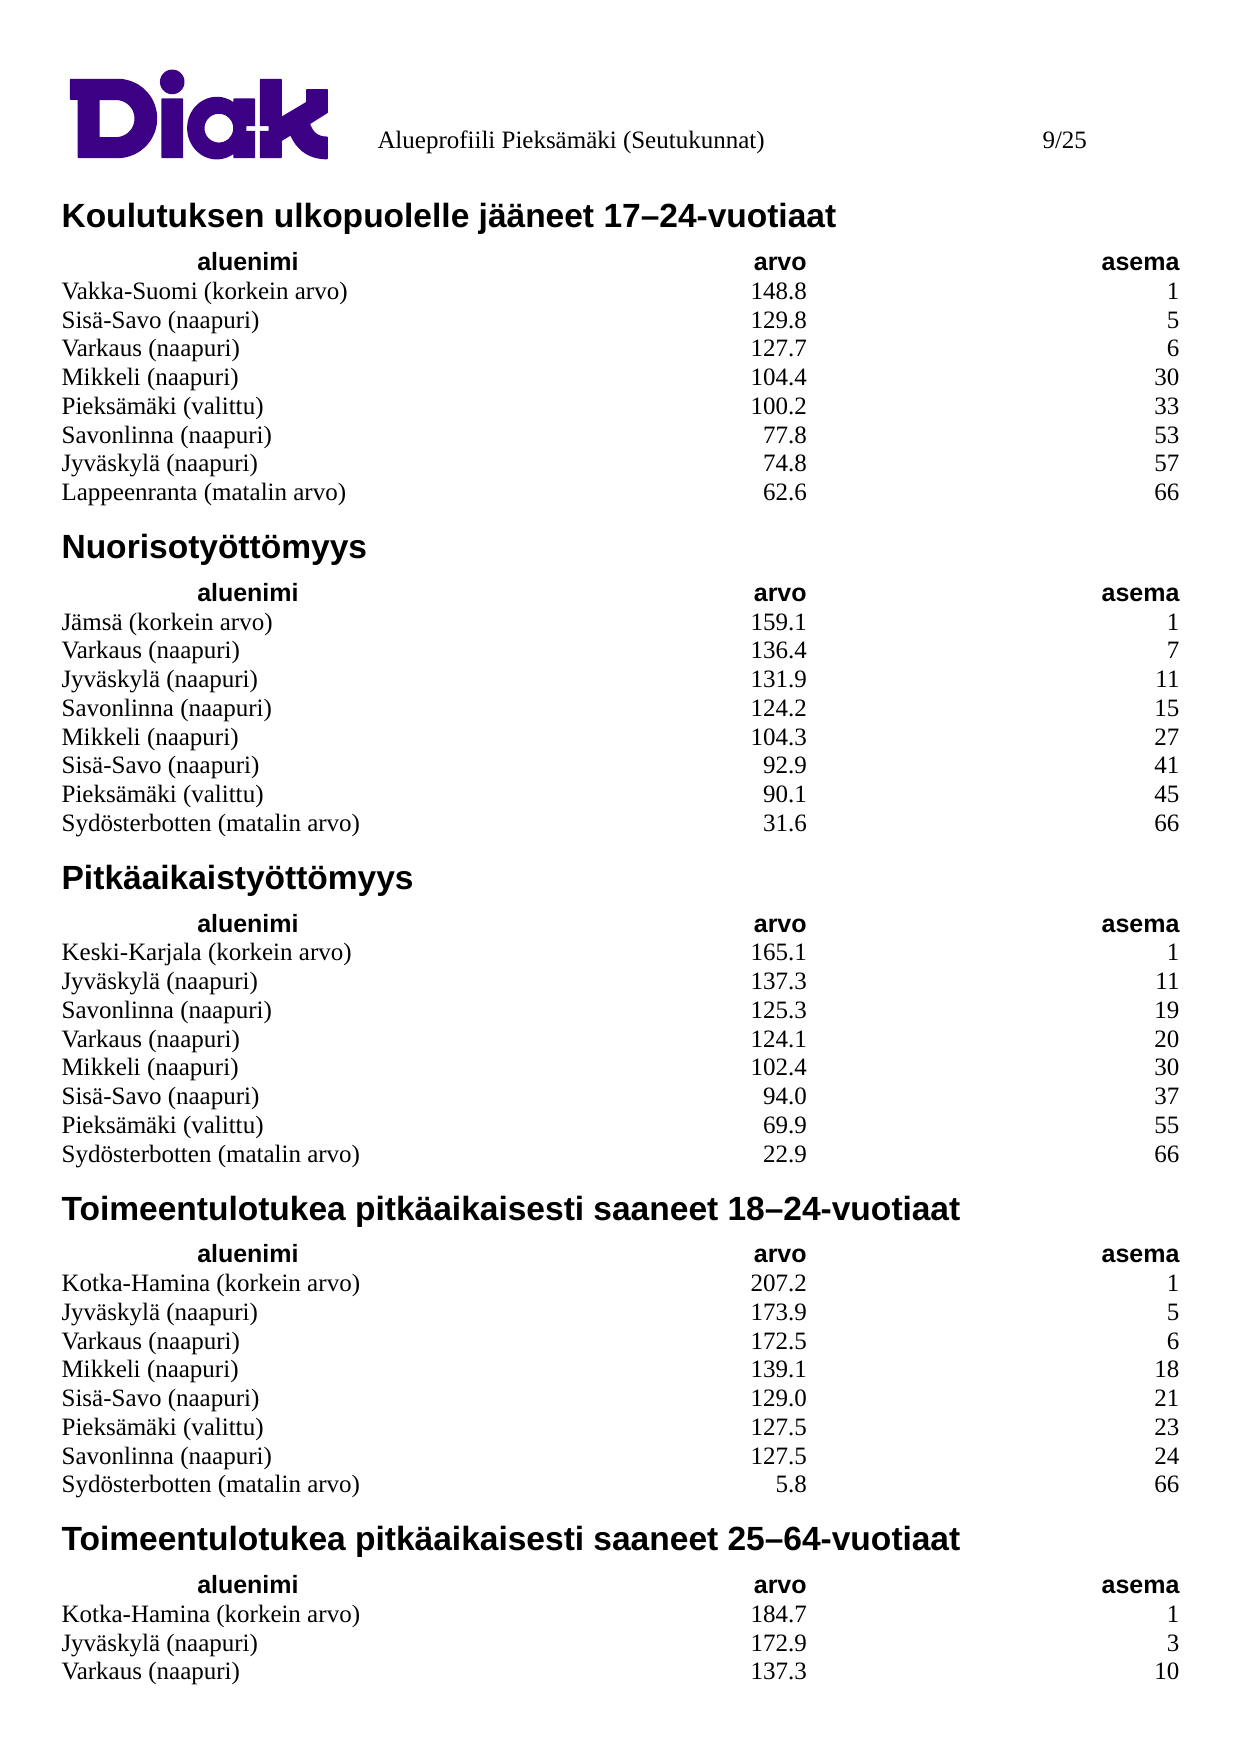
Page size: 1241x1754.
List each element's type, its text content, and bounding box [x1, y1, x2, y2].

table_cell Jyväskylä (naapuri) [61, 1297, 434, 1326]
table_cell Mikkeli (naapuri) [61, 362, 434, 391]
table_cell 148.8 [434, 276, 806, 305]
table_cell 7 [806, 636, 1179, 664]
table_cell Kotka-Hamina (korkein arvo) [61, 1599, 434, 1628]
table_cell 5 [806, 1297, 1179, 1326]
table_cell 104.4 [434, 362, 806, 391]
table_cell 69.9 [434, 1110, 806, 1139]
subtitle Koulutuksen ulkopuolelle jääneet 17–24-vuotiaat [61, 196, 1179, 235]
table_cell 94.0 [434, 1081, 806, 1110]
table_cell Savonlinna (naapuri) [61, 693, 434, 722]
table_cell Sisä-Savo (naapuri) [61, 1383, 434, 1412]
table_cell 30 [806, 362, 1179, 391]
table_cell Mikkeli (naapuri) [61, 722, 434, 751]
table_cell 92.9 [434, 751, 806, 779]
table_header asema [806, 578, 1179, 607]
table_cell 127.5 [434, 1441, 806, 1469]
table_cell 1 [806, 1599, 1179, 1628]
table_cell 3 [806, 1628, 1179, 1656]
table_cell Pieksämäki (valittu) [61, 1110, 434, 1139]
table_cell 184.7 [434, 1599, 806, 1628]
subtitle Pitkäaikaistyöttömyys [61, 858, 1179, 896]
table_cell 66 [806, 808, 1179, 837]
subtitle Nuorisotyöttömyys [61, 527, 1179, 566]
table_cell Varkaus (naapuri) [61, 334, 434, 362]
table_cell 53 [806, 420, 1179, 448]
table_cell 41 [806, 751, 1179, 779]
table_cell 20 [806, 1024, 1179, 1052]
table_cell 62.6 [434, 477, 806, 506]
table_cell Sydösterbotten (matalin arvo) [61, 1470, 434, 1498]
table_cell Jyväskylä (naapuri) [61, 664, 434, 693]
table_header arvo [434, 247, 806, 276]
table_cell 23 [806, 1412, 1179, 1441]
table_cell 27 [806, 722, 1179, 751]
table_header aluenimi [61, 247, 434, 276]
table_cell Pieksämäki (valittu) [61, 779, 434, 808]
table_cell Vakka-Suomi (korkein arvo) [61, 276, 434, 305]
table_cell 11 [806, 966, 1179, 995]
table_cell 15 [806, 693, 1179, 722]
table_cell 77.8 [434, 420, 806, 448]
table_cell Jyväskylä (naapuri) [61, 449, 434, 477]
table_cell 1 [806, 1268, 1179, 1297]
table_header aluenimi [61, 1570, 434, 1599]
table_cell 45 [806, 779, 1179, 808]
table_cell Sisä-Savo (naapuri) [61, 751, 434, 779]
table_cell Varkaus (naapuri) [61, 1326, 434, 1354]
table_cell 129.0 [434, 1383, 806, 1412]
table_cell Mikkeli (naapuri) [61, 1053, 434, 1081]
table_header aluenimi [61, 1240, 434, 1268]
table_cell 104.3 [434, 722, 806, 751]
table_cell 1 [806, 938, 1179, 966]
table_cell 11 [806, 664, 1179, 693]
table_cell Mikkeli (naapuri) [61, 1355, 434, 1383]
table_cell 173.9 [434, 1297, 806, 1326]
table_header arvo [434, 909, 806, 937]
table_header asema [806, 247, 1179, 276]
table_cell 131.9 [434, 664, 806, 693]
table_cell 57 [806, 449, 1179, 477]
table_cell Sydösterbotten (matalin arvo) [61, 1139, 434, 1167]
table_cell 127.5 [434, 1412, 806, 1441]
table_cell 137.3 [434, 966, 806, 995]
table_cell 66 [806, 1470, 1179, 1498]
table_cell Pieksämäki (valittu) [61, 1412, 434, 1441]
table_cell 5.8 [434, 1470, 806, 1498]
table_cell 18 [806, 1355, 1179, 1383]
table_cell Jyväskylä (naapuri) [61, 966, 434, 995]
table_cell 5 [806, 305, 1179, 333]
table_cell Lappeenranta (matalin arvo) [61, 477, 434, 506]
table_header asema [806, 909, 1179, 937]
table_cell 127.7 [434, 334, 806, 362]
table_cell Jyväskylä (naapuri) [61, 1628, 434, 1656]
table_cell Pieksämäki (valittu) [61, 391, 434, 420]
table_cell 90.1 [434, 779, 806, 808]
table_cell Varkaus (naapuri) [61, 1024, 434, 1052]
table_cell 1 [806, 276, 1179, 305]
table_cell 125.3 [434, 995, 806, 1024]
table_cell 124.1 [434, 1024, 806, 1052]
table_cell 21 [806, 1383, 1179, 1412]
table_cell 139.1 [434, 1355, 806, 1383]
table_cell 6 [806, 334, 1179, 362]
table_cell 24 [806, 1441, 1179, 1469]
subtitle Toimeentulotukea pitkäaikaisesti saaneet 18–24-vuotiaat [61, 1188, 1179, 1227]
table_cell Savonlinna (naapuri) [61, 1441, 434, 1469]
table_cell 124.2 [434, 693, 806, 722]
table_cell Kotka-Hamina (korkein arvo) [61, 1268, 434, 1297]
table_header arvo [434, 1570, 806, 1599]
table_cell 6 [806, 1326, 1179, 1354]
table_cell 37 [806, 1081, 1179, 1110]
table_header arvo [434, 1240, 806, 1268]
table_cell 172.9 [434, 1628, 806, 1656]
table_cell 159.1 [434, 607, 806, 636]
table_header aluenimi [61, 578, 434, 607]
table_cell Varkaus (naapuri) [61, 1656, 434, 1685]
table_cell 22.9 [434, 1139, 806, 1167]
table_cell 1 [806, 607, 1179, 636]
table_cell 129.8 [434, 305, 806, 333]
table_cell 30 [806, 1053, 1179, 1081]
table_cell 172.5 [434, 1326, 806, 1354]
table_cell 74.8 [434, 449, 806, 477]
table_cell 207.2 [434, 1268, 806, 1297]
table_cell Sisä-Savo (naapuri) [61, 1081, 434, 1110]
table_cell 100.2 [434, 391, 806, 420]
table_cell 31.6 [434, 808, 806, 837]
table_cell 136.4 [434, 636, 806, 664]
table_cell Jämsä (korkein arvo) [61, 607, 434, 636]
subtitle Toimeentulotukea pitkäaikaisesti saaneet 25–64-vuotiaat [61, 1519, 1179, 1558]
table_cell 33 [806, 391, 1179, 420]
table_cell Varkaus (naapuri) [61, 636, 434, 664]
table_cell 66 [806, 477, 1179, 506]
table_header aluenimi [61, 909, 434, 937]
table_cell Savonlinna (naapuri) [61, 995, 434, 1024]
table_cell 137.3 [434, 1656, 806, 1685]
table_cell Sisä-Savo (naapuri) [61, 305, 434, 333]
table_cell Sydösterbotten (matalin arvo) [61, 808, 434, 837]
table_cell 55 [806, 1110, 1179, 1139]
table_cell 102.4 [434, 1053, 806, 1081]
table_header asema [806, 1570, 1179, 1599]
table_header arvo [434, 578, 806, 607]
table_cell 19 [806, 995, 1179, 1024]
table_cell Savonlinna (naapuri) [61, 420, 434, 448]
table_cell 165.1 [434, 938, 806, 966]
table_header asema [806, 1240, 1179, 1268]
table_cell 10 [806, 1656, 1179, 1685]
table_cell Keski-Karjala (korkein arvo) [61, 938, 434, 966]
table_cell 66 [806, 1139, 1179, 1167]
